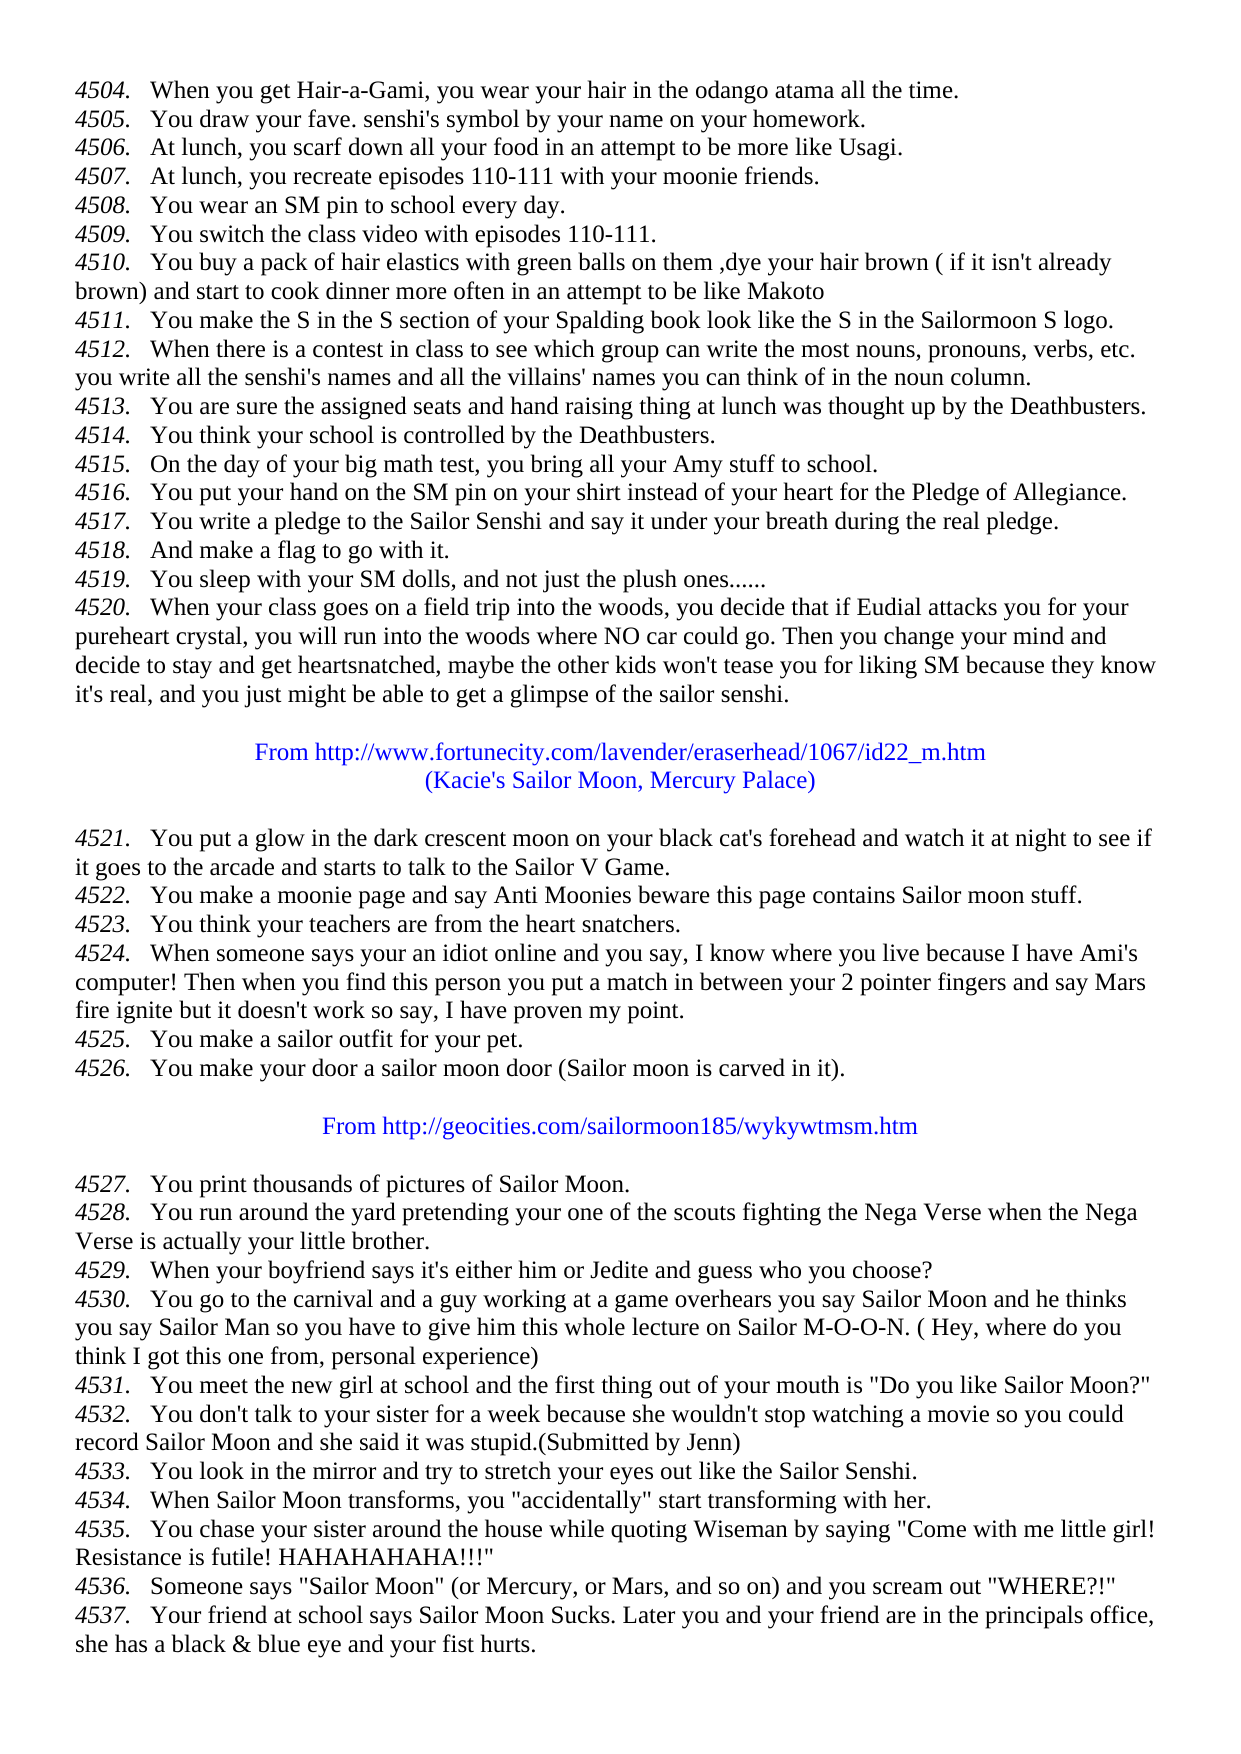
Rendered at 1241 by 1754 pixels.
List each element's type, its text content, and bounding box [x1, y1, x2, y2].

list When someone says your an idiot online and you say, I know where you live because I have Ami's computer! Then when you find this person you put a match in between your 2 pointer fingers and say Mars fire ignite but it doesn't work so say, I have proven my point. [75, 938, 1165, 1024]
list At lunch, you scarf down all your food in an attempt to be more like Usagi. [75, 132, 1165, 161]
list You make the S in the S section of your Spalding book look like the S in the Sailormoon S logo. [75, 305, 1165, 334]
list You look in the mirror and try to stretch your eyes out like the Sailor Senshi. [75, 1456, 1165, 1485]
list You run around the yard pretending your one of the scouts fighting the Nega Verse when the Nega Verse is actually your little brother. [75, 1197, 1165, 1255]
list On the day of your big math test, you bring all your Amy stuff to school. [75, 449, 1165, 477]
list You think your teachers are from the heart snatchers. [75, 909, 1165, 938]
text From http://geocities.com/sailormoon185/wykywtmsm.htm [75, 1111, 1165, 1139]
list And make a flag to go with it. [75, 535, 1165, 564]
list You are sure the assigned seats and hand raising thing at lunch was thought up by the Deathbusters. [75, 391, 1165, 420]
list You switch the class video with episodes 110-111. [75, 219, 1165, 247]
list You make your door a sailor moon door (Sailor moon is carved in it). [75, 1053, 1165, 1082]
list You draw your fave. senshi's symbol by your name on your homework. [75, 104, 1165, 132]
list You write a pledge to the Sailor Senshi and say it under your breath during the real pledge. [75, 506, 1165, 535]
list You make a moonie page and say Anti Moonies beware this page contains Sailor moon stuff. [75, 880, 1165, 909]
list At lunch, you recreate episodes 110-111 with your moonie friends. [75, 161, 1165, 190]
list You meet the new girl at school and the first thing out of your mouth is "Do you like Sailor Moon?" [75, 1370, 1165, 1399]
list When Sailor Moon transforms, you "accidentally" start transforming with her. [75, 1485, 1165, 1514]
list When your class goes on a field trip into the woods, you decide that if Eudial attacks you for your pureheart crystal, you will run into the woods where NO car could go. Then you change your mind and decide to stay and get heartsnatched, maybe the other kids won't tease you for liking SM because they know it's real, and you just might be able to get a glimpse of the sailor senshi. [75, 592, 1165, 707]
list You print thousands of pictures of Sailor Moon. [75, 1169, 1165, 1197]
list Someone says "Sailor Moon" (or Mercury, or Mars, and so on) and you scream out "WHERE?!" [75, 1571, 1165, 1600]
list You don't talk to your sister for a week because she wouldn't stop watching a movie so you could record Sailor Moon and she said it was stupid.(Submitted by Jenn) [75, 1399, 1165, 1456]
list When your boyfriend says it's either him or Jedite and guess who you choose? [75, 1255, 1165, 1284]
list You think your school is controlled by the Deathbusters. [75, 420, 1165, 449]
list You put your hand on the SM pin on your shirt instead of your heart for the Pledge of Allegiance. [75, 477, 1165, 506]
list You sleep with your SM dolls, and not just the plush ones...... [75, 564, 1165, 592]
list When there is a contest in class to see which group can write the most nouns, pronouns, verbs, etc. you write all the senshi's names and all the villains' names you can think of in the noun column. [75, 334, 1165, 391]
list You buy a pack of hair elastics with green balls on them ,dye your hair brown ( if it isn't already brown) and start to cook dinner more often in an attempt to be like Makoto [75, 247, 1165, 305]
list Your friend at school says Sailor Moon Sucks. Later you and your friend are in the principals office, she has a black & blue eye and your fist hurts. [75, 1600, 1165, 1657]
list You go to the carnival and a guy working at a game overhears you say Sailor Moon and he thinks you say Sailor Man so you have to give him this whole lecture on Sailor M-O-O-N. ( Hey, where do you think I got this one from, personal experience) [75, 1284, 1165, 1370]
list When you get Hair-a-Gami, you wear your hair in the odango atama all the time. [75, 75, 1165, 104]
text From http://www.fortunecity.com/lavender/eraserhead/1067/id22_m.htm [75, 737, 1165, 765]
list You chase your sister around the house while quoting Wiseman by saying "Come with me little girl! Resistance is futile! HAHAHAHAHA!!!" [75, 1514, 1165, 1571]
list You wear an SM pin to school every day. [75, 190, 1165, 219]
list You make a sailor outfit for your pet. [75, 1024, 1165, 1053]
list You put a glow in the dark crescent moon on your black cat's forehead and watch it at night to see if it goes to the arcade and starts to talk to the Sailor V Game. [75, 823, 1165, 880]
text (Kacie's Sailor Moon, Mercury Palace) [75, 765, 1165, 794]
